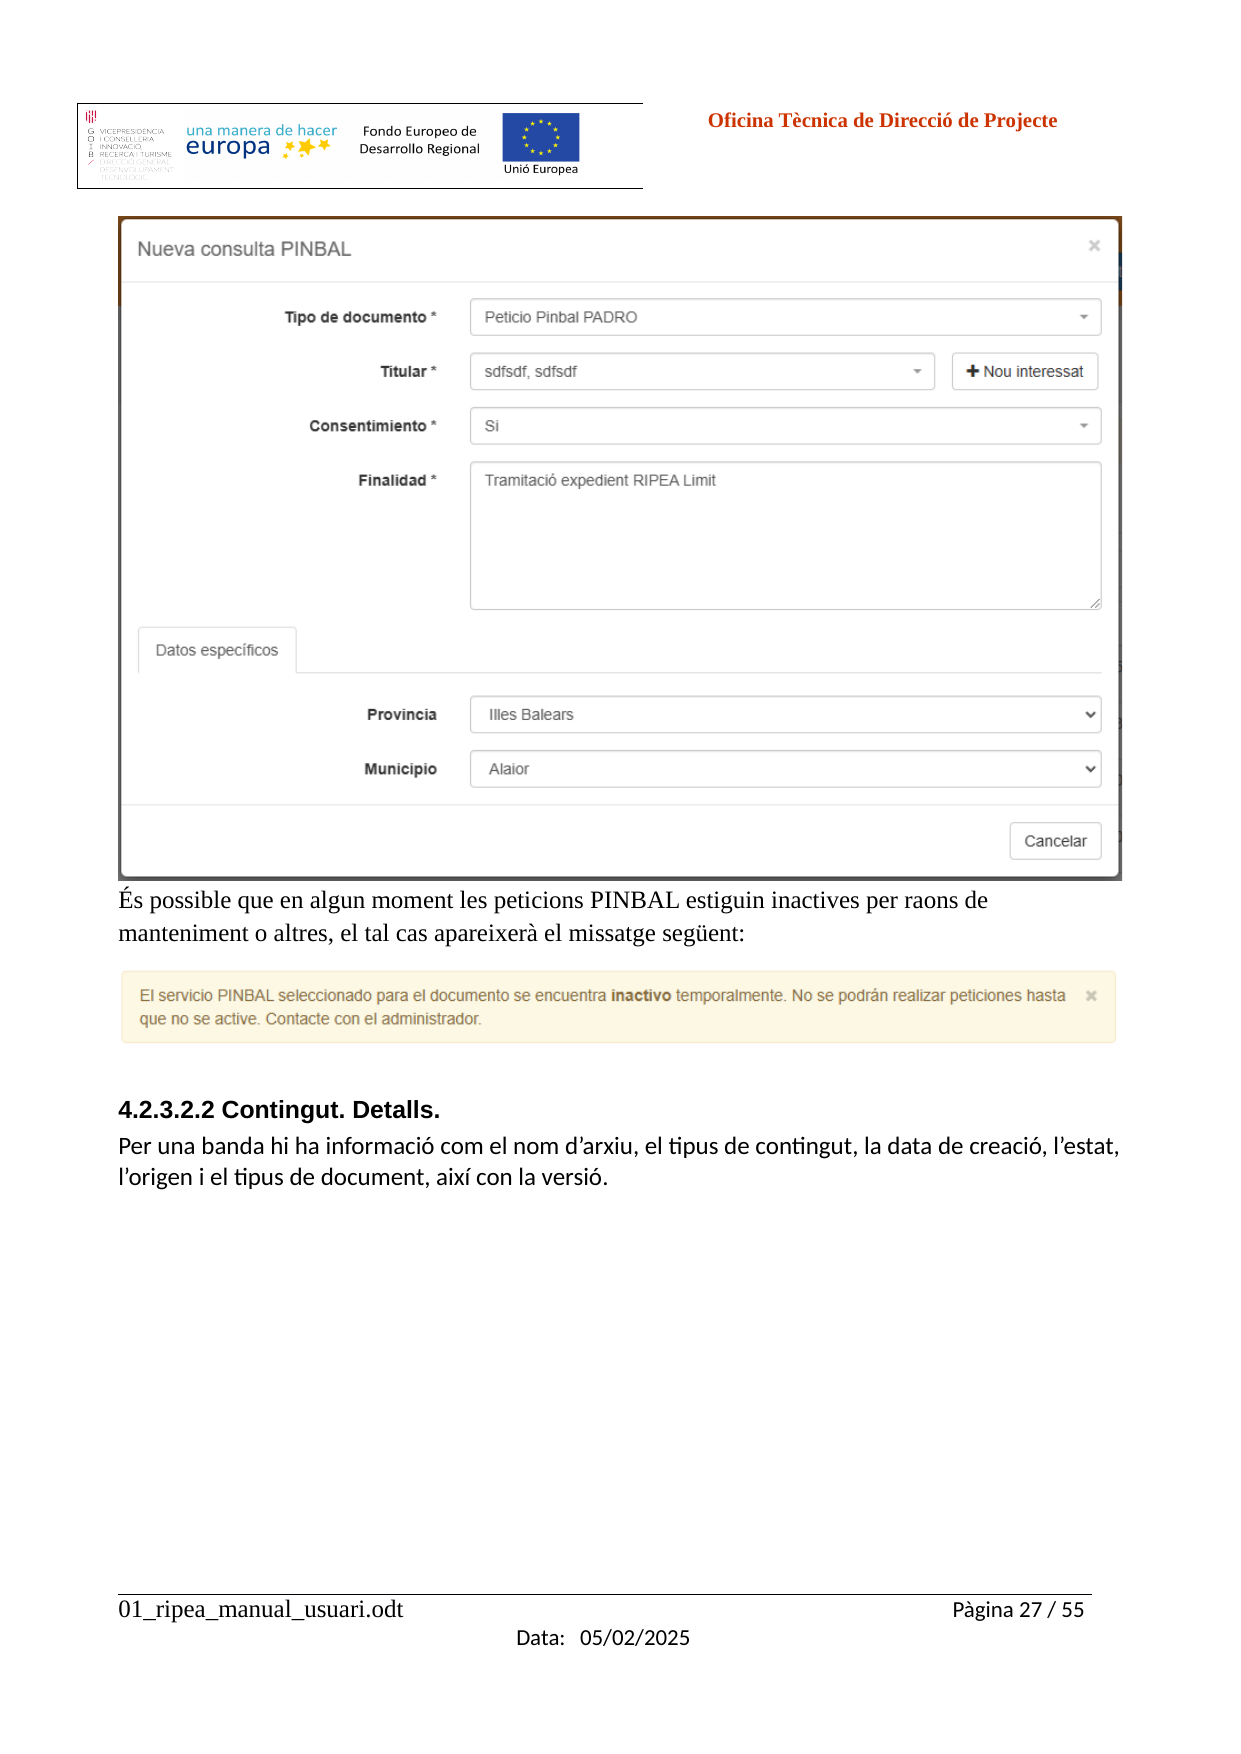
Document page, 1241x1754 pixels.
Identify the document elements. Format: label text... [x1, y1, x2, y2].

text És possible que en algun moment les peticions PINBAL estiguin inactives per raons de manteniment o altres, el tal cas apareixerà el missatge següent: [118, 881, 1122, 947]
picture [82, 108, 178, 182]
picture [118, 216, 1123, 881]
picture [184, 108, 585, 182]
picture [118, 965, 1123, 1049]
text Per una banda hi ha informació com el nom d’arxiu, el tipus de contingut, la data de creació, l’estat, l’origen i el tipus de document, així con la versió. [118, 1130, 1122, 1191]
subtitle 4.2.3.2.2 Contingut. Detalls. [118, 1095, 1122, 1124]
